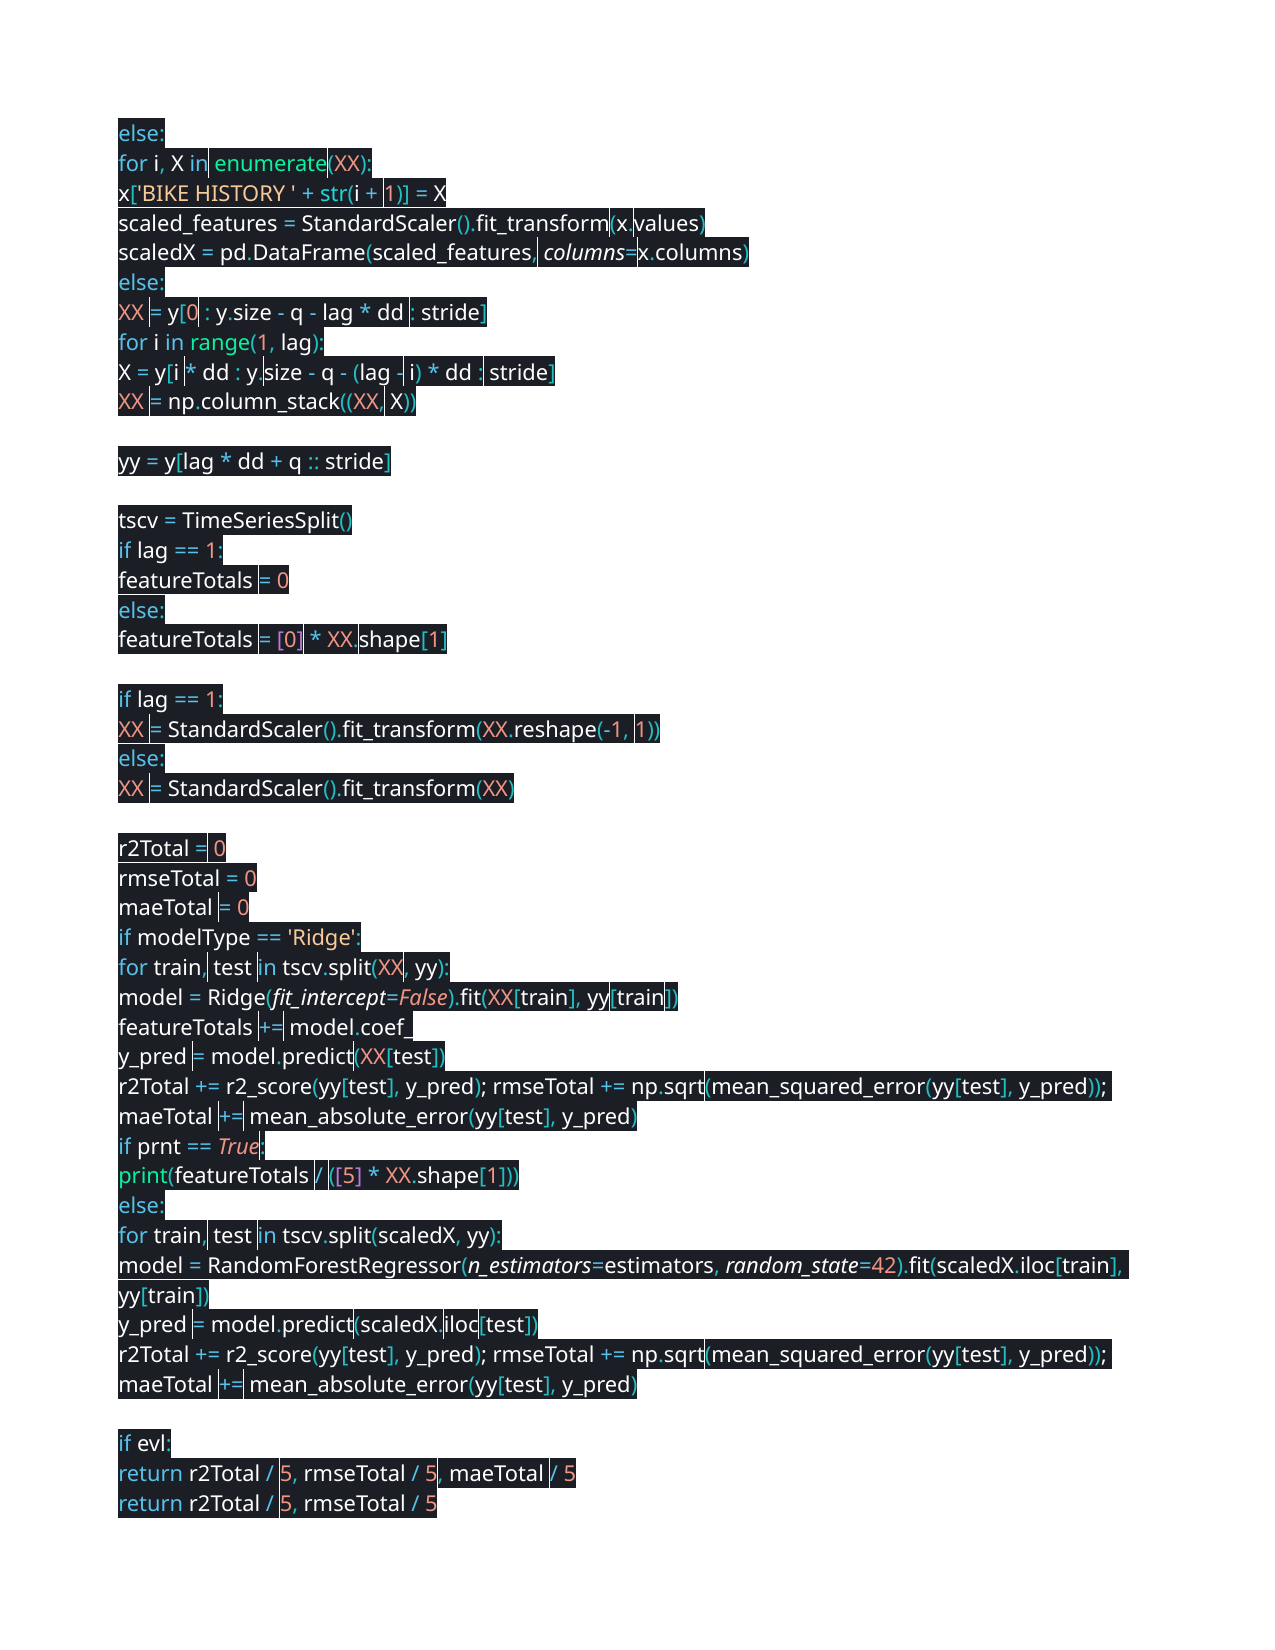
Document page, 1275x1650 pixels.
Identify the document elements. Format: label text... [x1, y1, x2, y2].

text y_pred = model.predict(scaledX.iloc[test]) [118, 1309, 1157, 1339]
text XX = np.column_stack((XX, X)) [118, 386, 1157, 416]
text if lag == 1: [118, 684, 1157, 714]
text rmseTotal = 0 [118, 862, 1157, 892]
text else: [118, 267, 1157, 297]
text scaledX = pd.DataFrame(scaled_features, columns=x.columns) [118, 237, 1157, 267]
text maeTotal = 0 [118, 892, 1157, 922]
text if evl: [118, 1428, 1157, 1458]
text y_pred = model.predict(XX[test]) [118, 1041, 1157, 1071]
text r2Total += r2_score(yy[test], y_pred); rmseTotal += np.sqrt(mean_squared_error(yy[test], y_pred)); maeTotal += mean_absolute_error(yy[test], y_pred) [118, 1339, 1157, 1399]
text else: [118, 743, 1157, 773]
text r2Total += r2_score(yy[test], y_pred); rmseTotal += np.sqrt(mean_squared_error(yy[test], y_pred)); maeTotal += mean_absolute_error(yy[test], y_pred) [118, 1071, 1157, 1131]
text yy = y[lag * dd + q :: stride] [118, 446, 1157, 476]
text featureTotals = 0 [118, 565, 1157, 594]
text if prnt == True: [118, 1131, 1157, 1160]
text return r2Total / 5, rmseTotal / 5 [118, 1488, 1157, 1518]
text featureTotals += model.coef_ [118, 1011, 1157, 1041]
text model = Ridge(fit_intercept=False).fit(XX[train], yy[train]) [118, 982, 1157, 1011]
text x['BIKE HISTORY ' + str(i + 1)] = X [118, 178, 1157, 207]
text tscv = TimeSeriesSplit() [118, 505, 1157, 535]
text XX = StandardScaler().fit_transform(XX.reshape(-1, 1)) [118, 714, 1157, 743]
text for i in range(1, lag): [118, 327, 1157, 356]
text if lag == 1: [118, 535, 1157, 565]
text r2Total = 0 [118, 833, 1157, 862]
text for i, X in enumerate(XX): [118, 148, 1157, 178]
text else: [118, 1190, 1157, 1220]
text scaled_features = StandardScaler().fit_transform(x.values) [118, 207, 1157, 237]
text for train, test in tscv.split(XX, yy): [118, 952, 1157, 982]
text model = RandomForestRegressor(n_estimators=estimators, random_state=42).fit(scaledX.iloc[train], yy[train]) [118, 1250, 1157, 1309]
text X = y[i * dd : y.size - q - (lag - i) * dd : stride] [118, 356, 1157, 386]
text else: [118, 118, 1157, 148]
text for train, test in tscv.split(scaledX, yy): [118, 1220, 1157, 1250]
text featureTotals = [0] * XX.shape[1] [118, 624, 1157, 654]
text return r2Total / 5, rmseTotal / 5, maeTotal / 5 [118, 1458, 1157, 1488]
text XX = StandardScaler().fit_transform(XX) [118, 773, 1157, 803]
text print(featureTotals / ([5] * XX.shape[1])) [118, 1160, 1157, 1190]
text else: [118, 594, 1157, 624]
text XX = y[0 : y.size - q - lag * dd : stride] [118, 297, 1157, 327]
text if modelType == 'Ridge': [118, 922, 1157, 952]
